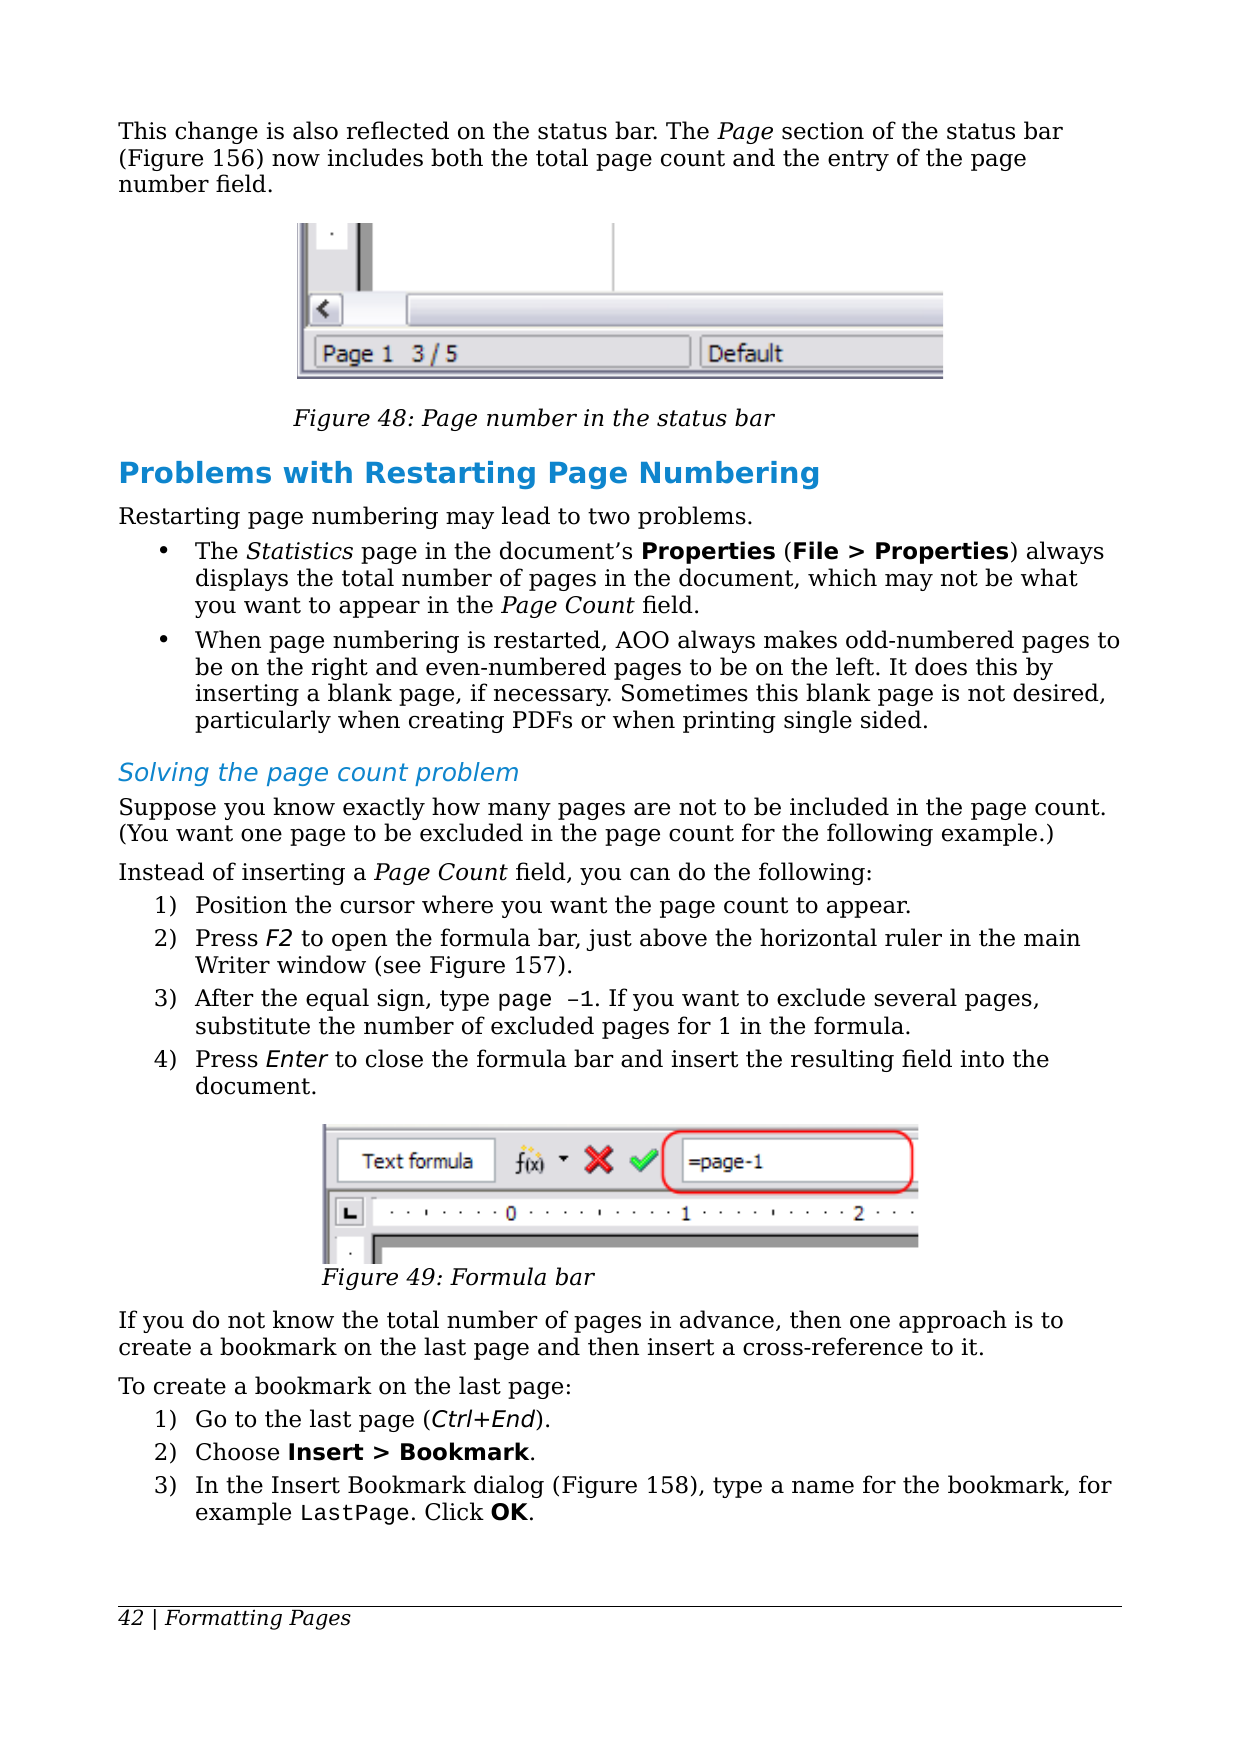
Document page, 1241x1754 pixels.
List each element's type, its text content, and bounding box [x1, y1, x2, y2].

text Suppose you know exactly how many pages are not to be included in the page count. (You want one page to be excluded in the page count for the following example.) [118, 794, 1122, 847]
list To create a bookmark on the last page: [118, 1373, 1122, 1400]
subtitle Solving the page count problem [118, 758, 1122, 787]
list Instead of inserting a Page Count field, you can do the following: [118, 859, 1122, 886]
picture [321, 1124, 919, 1264]
text Figure 49: Formula bar [322, 1264, 918, 1291]
list Choose Insert > Bookmark. [177, 1439, 1122, 1466]
subtitle Problems with Restarting Page Numbering [118, 457, 1122, 491]
list Position the cursor where you want the page count to appear. [177, 893, 1122, 919]
list When page numbering is restarted, AOO always makes odd-numbered pages to be on the right and even-numbered pages to be on the left. It does this by inserting a blank page, if necessary. Sometimes this blank page is not desired, particularly when creating PDFs or when printing single sided. [156, 625, 1122, 734]
list Press Enter to close the formula bar and insert the resulting field into the document. [177, 1046, 1122, 1099]
list Restarting page numbering may lead to two problems. [118, 503, 1122, 529]
list After the equal sign, type page –1. If you want to exclude several pages, substitute the number of excluded pages for 1 in the formula. [177, 985, 1122, 1040]
list The Statistics page in the document’s Properties (File > Properties) always displays the total number of pages in the document, which may not be what you want to appear in the Page Count field. [156, 536, 1122, 618]
text If you do not know the total number of pages in advance, then one approach is to create a bookmark on the last page and then insert a cross-reference to it. [118, 1307, 1122, 1361]
text This change is also reflected on the status bar. The Page section of the status bar (Figure 156) now includes both the total page count and the entry of the page number field. [118, 118, 1122, 198]
picture [297, 223, 944, 379]
text Figure 48: Page number in the status bar [293, 406, 947, 432]
list Press F2 to open the formula bar, just above the horizontal ruler in the main Writer window (see Figure 157). [177, 926, 1122, 979]
list Go to the last page (Ctrl+End). [177, 1406, 1122, 1433]
list In the Insert Bookmark dialog (Figure 158), type a name for the bookmark, for example LastPage. Click OK. [177, 1472, 1122, 1527]
